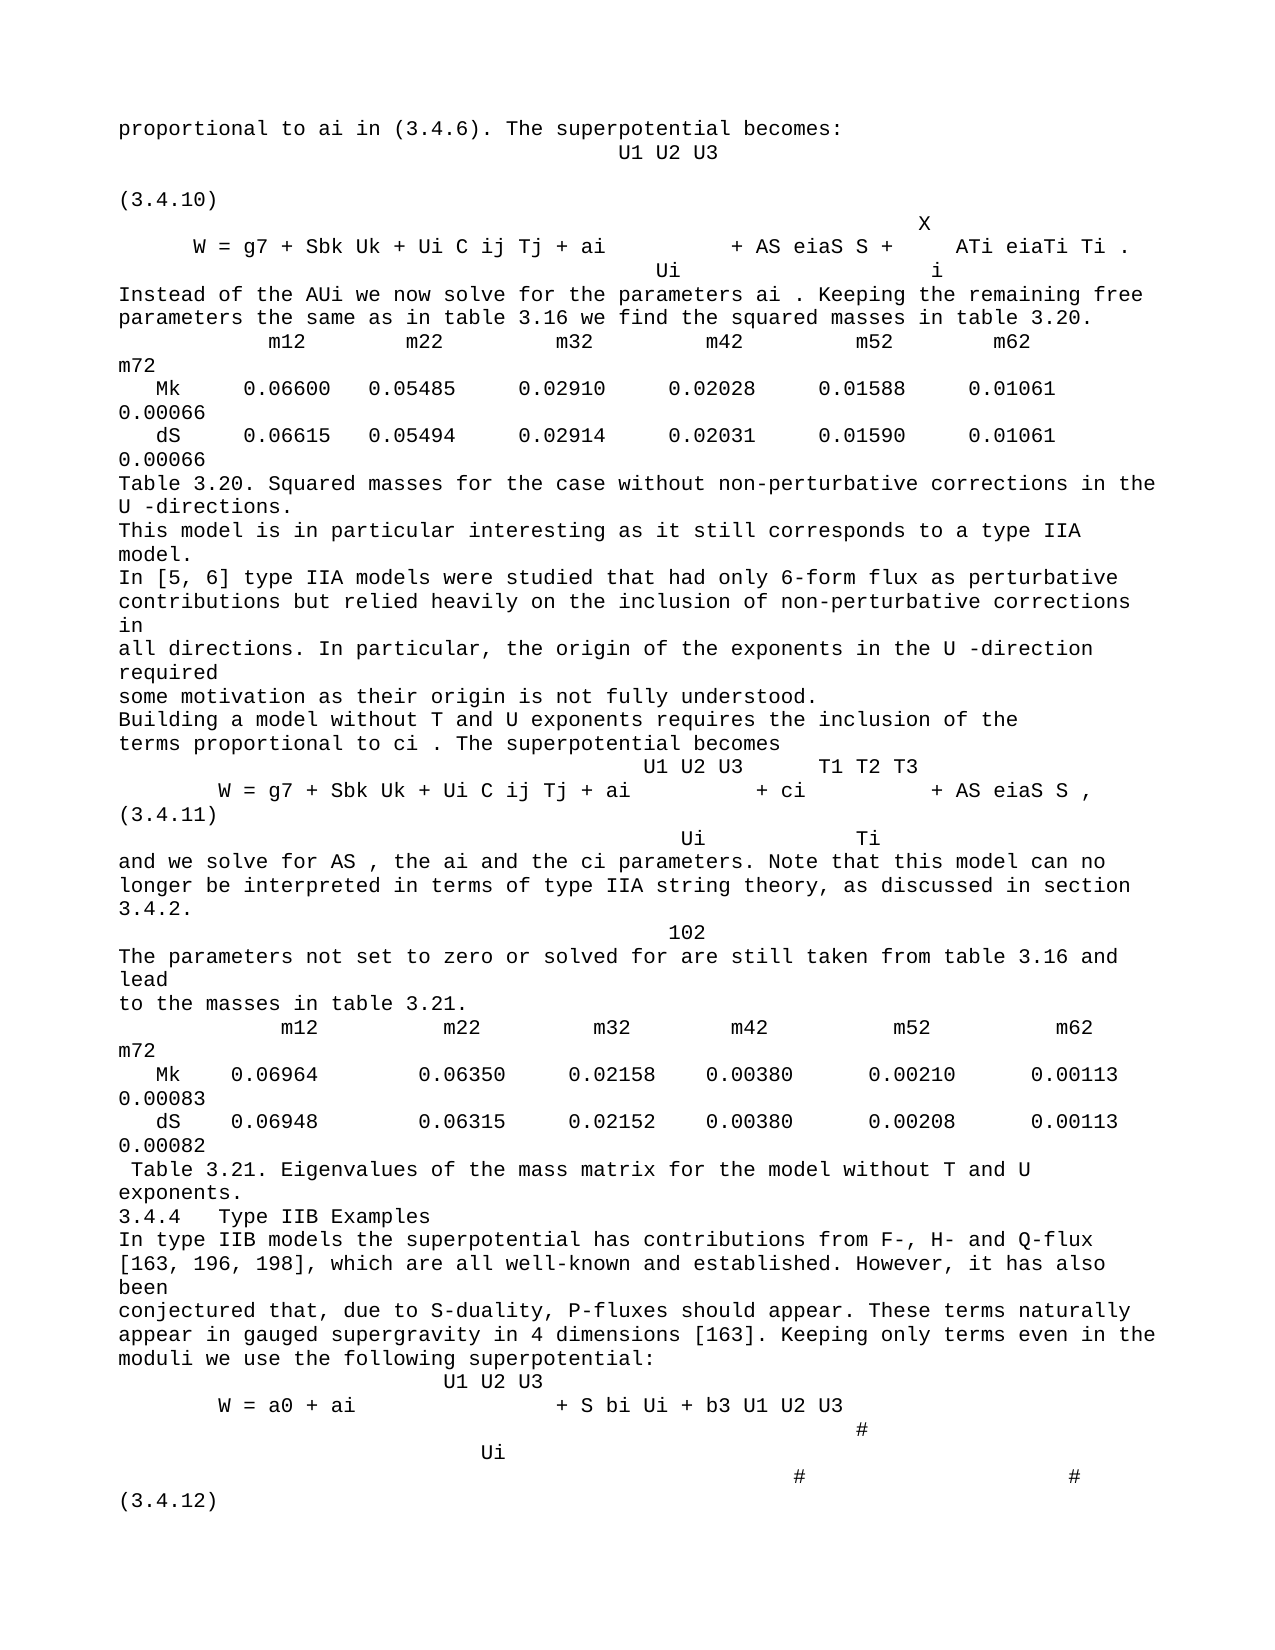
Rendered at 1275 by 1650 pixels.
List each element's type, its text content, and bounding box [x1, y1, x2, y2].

text parameters the same as in table 3.16 we find the squared masses in table 3.20. [118, 307, 1157, 331]
text dS 0.06948 0.06315 0.02152 0.00380 0.00208 0.00113 0.00082 [118, 1111, 1157, 1158]
text some motivation as their origin is not fully understood. [118, 686, 1157, 709]
text all directions. In particular, the origin of the exponents in the U -direction required [118, 638, 1157, 686]
text m12 m22 m32 m42 m52 m62 m72 [118, 1017, 1157, 1064]
text conjectured that, due to S-duality, P-fluxes should appear. These terms naturally [118, 1300, 1157, 1324]
text X [118, 213, 1157, 236]
text Instead of the AUi we now solve for the parameters ai . Keeping the remaining free [118, 284, 1157, 307]
text In [5, 6] type IIA models were studied that had only 6-form flux as perturbative [118, 567, 1157, 591]
text terms proportional to ci . The superpotential becomes [118, 733, 1157, 757]
text and we solve for AS , the ai and the ci parameters. Note that this model can no [118, 851, 1157, 875]
text U1 U2 U3 [118, 1371, 1157, 1395]
text # [118, 1419, 1157, 1442]
text In type IIB models the superpotential has contributions from F-, H- and Q-flux [118, 1229, 1157, 1253]
text Table 3.21. Eigenvalues of the mass matrix for the model without T and U exponents. [118, 1158, 1157, 1206]
text appear in gauged supergravity in 4 dimensions [163]. Keeping only terms even in the [118, 1324, 1157, 1348]
text U1 U2 U3 T1 T2 T3 [118, 757, 1157, 780]
text The parameters not set to zero or solved for are still taken from table 3.16 and lead [118, 946, 1157, 993]
text (3.4.10) [118, 165, 1157, 213]
text Mk 0.06964 0.06350 0.02158 0.00380 0.00210 0.00113 0.00083 [118, 1064, 1157, 1111]
text contributions but relied heavily on the inclusion of non-perturbative corrections in [118, 591, 1157, 638]
text W = g7 + Sbk Uk + Ui C ij Tj + ai + AS eiaS S + ATi eiaTi Ti . [118, 236, 1157, 260]
text W = a0 + ai + S bi Ui + b3 U1 U2 U3 [118, 1395, 1157, 1419]
text U -directions. [118, 496, 1157, 520]
text 3.4.4 Type IIB Examples [118, 1206, 1157, 1229]
text Mk 0.06600 0.05485 0.02910 0.02028 0.01588 0.01061 0.00066 [118, 378, 1157, 426]
text dS 0.06615 0.05494 0.02914 0.02031 0.01590 0.01061 0.00066 [118, 426, 1157, 473]
text W = g7 + Sbk Uk + Ui C ij Tj + ai + ci + AS eiaS S , (3.4.11) [118, 780, 1157, 827]
text [163, 196, 198], which are all well-known and established. However, it has also been [118, 1253, 1157, 1300]
text 102 [118, 922, 1157, 946]
text longer be interpreted in terms of type IIA string theory, as discussed in section 3.4.2. [118, 875, 1157, 922]
text Table 3.20. Squared masses for the case without non-perturbative corrections in the [118, 473, 1157, 496]
text moduli we use the following superpotential: [118, 1348, 1157, 1371]
text # # (3.4.12) [118, 1466, 1157, 1513]
text to the masses in table 3.21. [118, 993, 1157, 1017]
text Ui i [118, 260, 1157, 284]
text m12 m22 m32 m42 m52 m62 m72 [118, 331, 1157, 378]
text Ui Ti [118, 827, 1157, 851]
text Building a model without T and U exponents requires the inclusion of the [118, 709, 1157, 733]
text U1 U2 U3 [118, 142, 1157, 165]
text This model is in particular interesting as it still corresponds to a type IIA model. [118, 520, 1157, 567]
text Ui [118, 1442, 1157, 1466]
text proportional to ai in (3.4.6). The superpotential becomes: [118, 118, 1157, 142]
